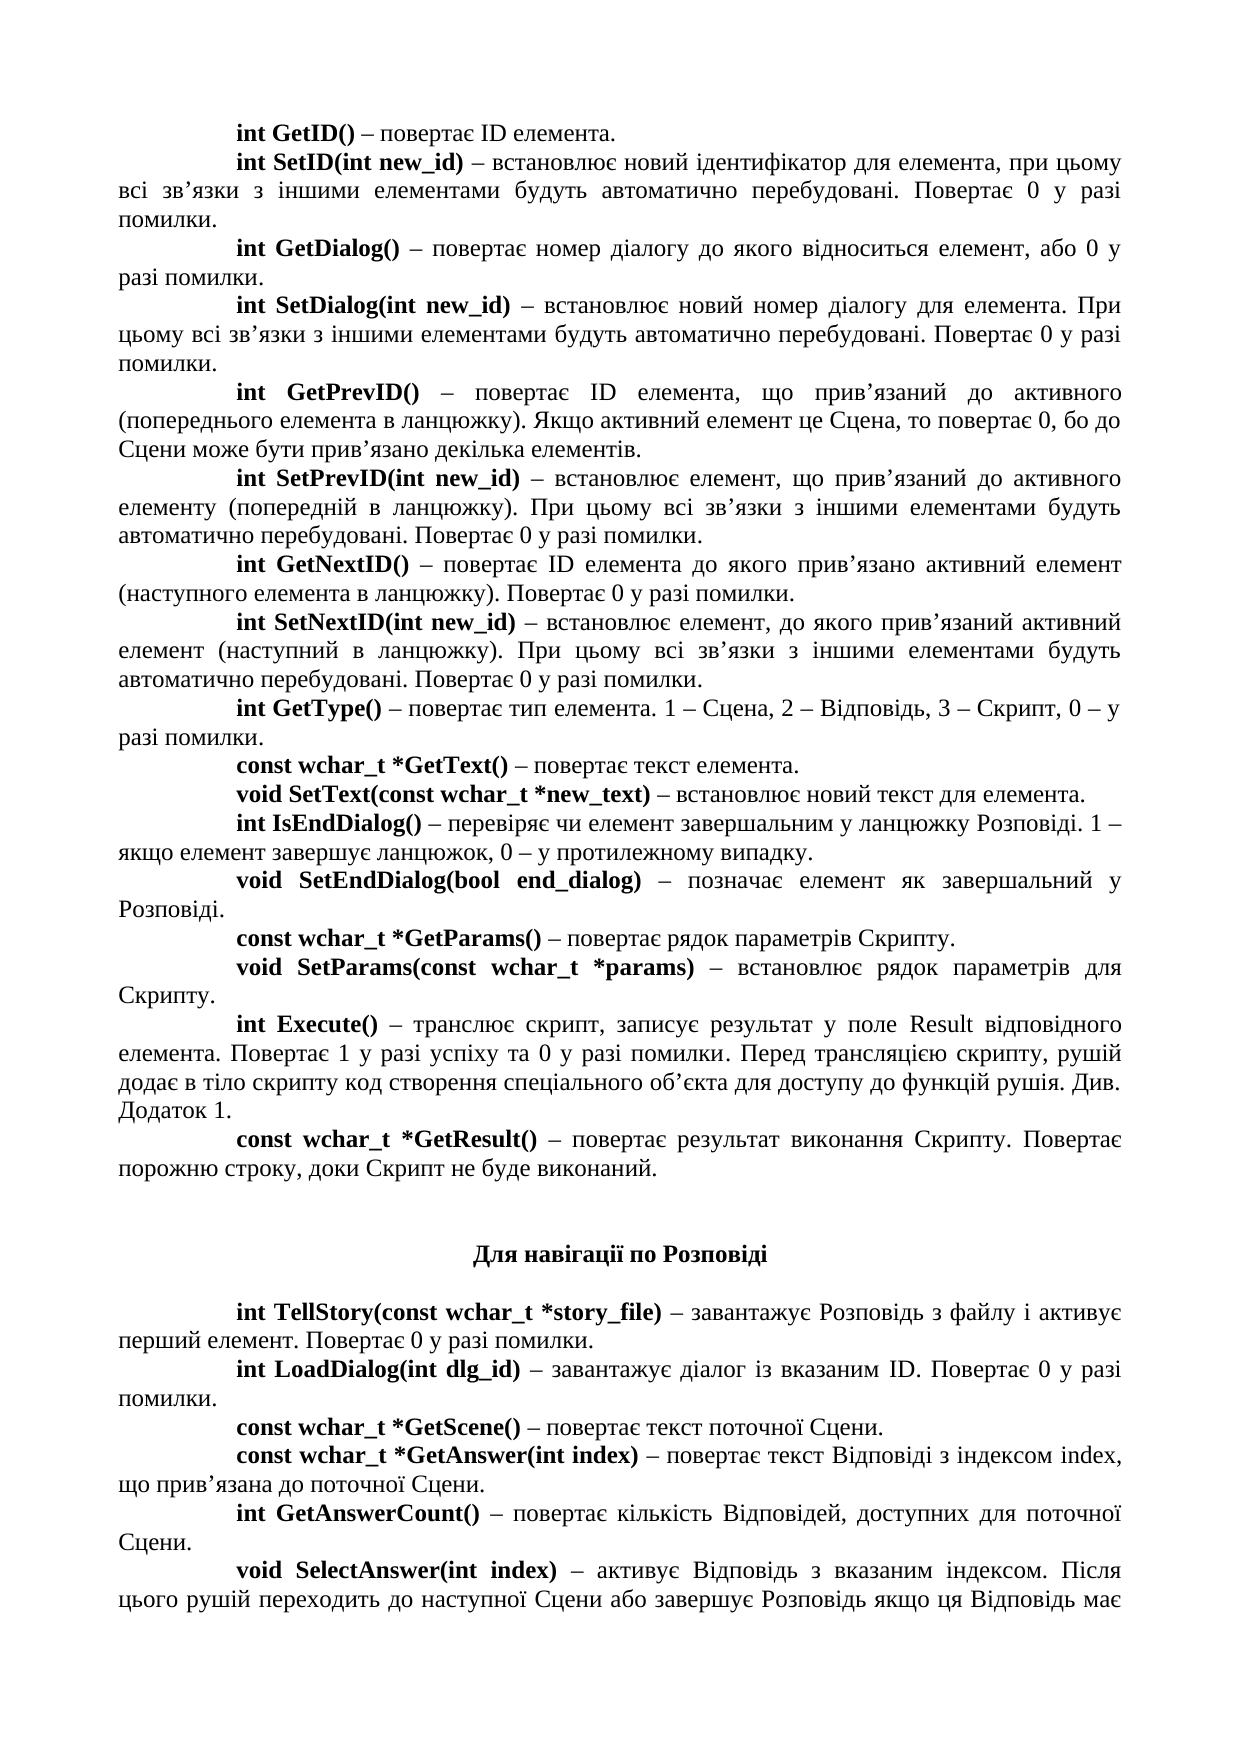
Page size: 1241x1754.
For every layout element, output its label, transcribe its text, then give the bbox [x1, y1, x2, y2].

text const wchar_t *GetResult() – повертає результат виконання Скрипту. Повертає порожню строку, доки Скрипт не буде виконаний. [118, 1124, 1122, 1182]
text const wchar_t *GetParams() – повертає рядок параметрів Скрипту. [118, 923, 1122, 952]
text int SetNextID(int new_id) – встановлює елемент, до якого прив’язаний активний елемент (наступний в ланцюжку). При цьому всі зв’язки з іншими елементами будуть автоматично перебудовані. Повертає 0 у разі помилки. [118, 607, 1122, 693]
text int GetType() – повертає тип елемента. 1 – Сцена, 2 – Відповідь, 3 – Скрипт, 0 – у разі помилки. [118, 693, 1122, 751]
text int GetAnswerCount() – повертає кількість Відповідей, доступних для поточної Сцени. [118, 1498, 1122, 1556]
text void SetEndDialog(bool end_dialog) – позначає елемент як завершальний у Розповіді. [118, 866, 1122, 923]
text Для навігації по Розповіді [118, 1239, 1122, 1268]
text int IsEndDialog() – перевіряє чи елемент завершальним у ланцюжку Розповіді. 1 – якщо елемент завершує ланцюжок, 0 – у протилежному випадку. [118, 808, 1122, 866]
text void SetParams(const wchar_t *params) – встановлює рядок параметрів для Скрипту. [118, 952, 1122, 1009]
text int GetNextID() – повертає ID елемента до якого прив’язано активний елемент (наступного елемента в ланцюжку). Повертає 0 у разі помилки. [118, 549, 1122, 607]
text int TellStory(const wchar_t *story_file) – завантажує Розповідь з файлу і активує перший елемент. Повертає 0 у разі помилки. [118, 1297, 1122, 1354]
text void SelectAnswer(int index) – активує Відповідь з вказаним індексом. Після цього рушій переходить до наступної Сцени або завершує Розповідь якщо ця Відповідь має [118, 1556, 1122, 1613]
text void SetText(const wchar_t *new_text) – встановлює новий текст для елемента. [118, 779, 1122, 808]
text int SetDialog(int new_id) – встановлює новий номер діалогу для елемента. При цьому всі зв’язки з іншими елементами будуть автоматично перебудовані. Повертає 0 у разі помилки. [118, 291, 1122, 377]
text const wchar_t *GetScene() – повертає текст поточної Сцени. [118, 1412, 1122, 1441]
text int GetPrevID() – повертає ID елемента, що прив’язаний до активного (попереднього елемента в ланцюжку). Якщо активний елемент це Сцена, то повертає 0, бо до Сцени може бути прив’язано декілька елементів. [118, 377, 1122, 463]
text int SetPrevID(int new_id) – встановлює елемент, що прив’язаний до активного елементу (попередній в ланцюжку). При цьому всі зв’язки з іншими елементами будуть автоматично перебудовані. Повертає 0 у разі помилки. [118, 463, 1122, 549]
text const wchar_t *GetText() – повертає текст елемента. [118, 751, 1122, 779]
text int GetID() – повертає ID елемента. [118, 118, 1122, 147]
text int LoadDialog(int dlg_id) – завантажує діалог із вказаним ID. Повертає 0 у разі помилки. [118, 1354, 1122, 1412]
text int Execute() – транслює скрипт, записує результат у поле Result відповідного елемента. Повертає 1 у разі успіху та 0 у разі помилки. Перед трансляцією скрипту, рушій додає в тіло скрипту код створення спеціального об’єкта для доступу до функцій рушія. Див. Додаток 1. [118, 1009, 1122, 1124]
text int GetDialog() – повертає номер діалогу до якого відноситься елемент, або 0 у разі помилки. [118, 233, 1122, 291]
text const wchar_t *GetAnswer(int index) – повертає текст Відповіді з індексом index, що прив’язана до поточної Сцени. [118, 1441, 1122, 1498]
text int SetID(int new_id) – встановлює новий ідентифікатор для елемента, при цьому всі зв’язки з іншими елементами будуть автоматично перебудовані. Повертає 0 у разі помилки. [118, 147, 1122, 233]
